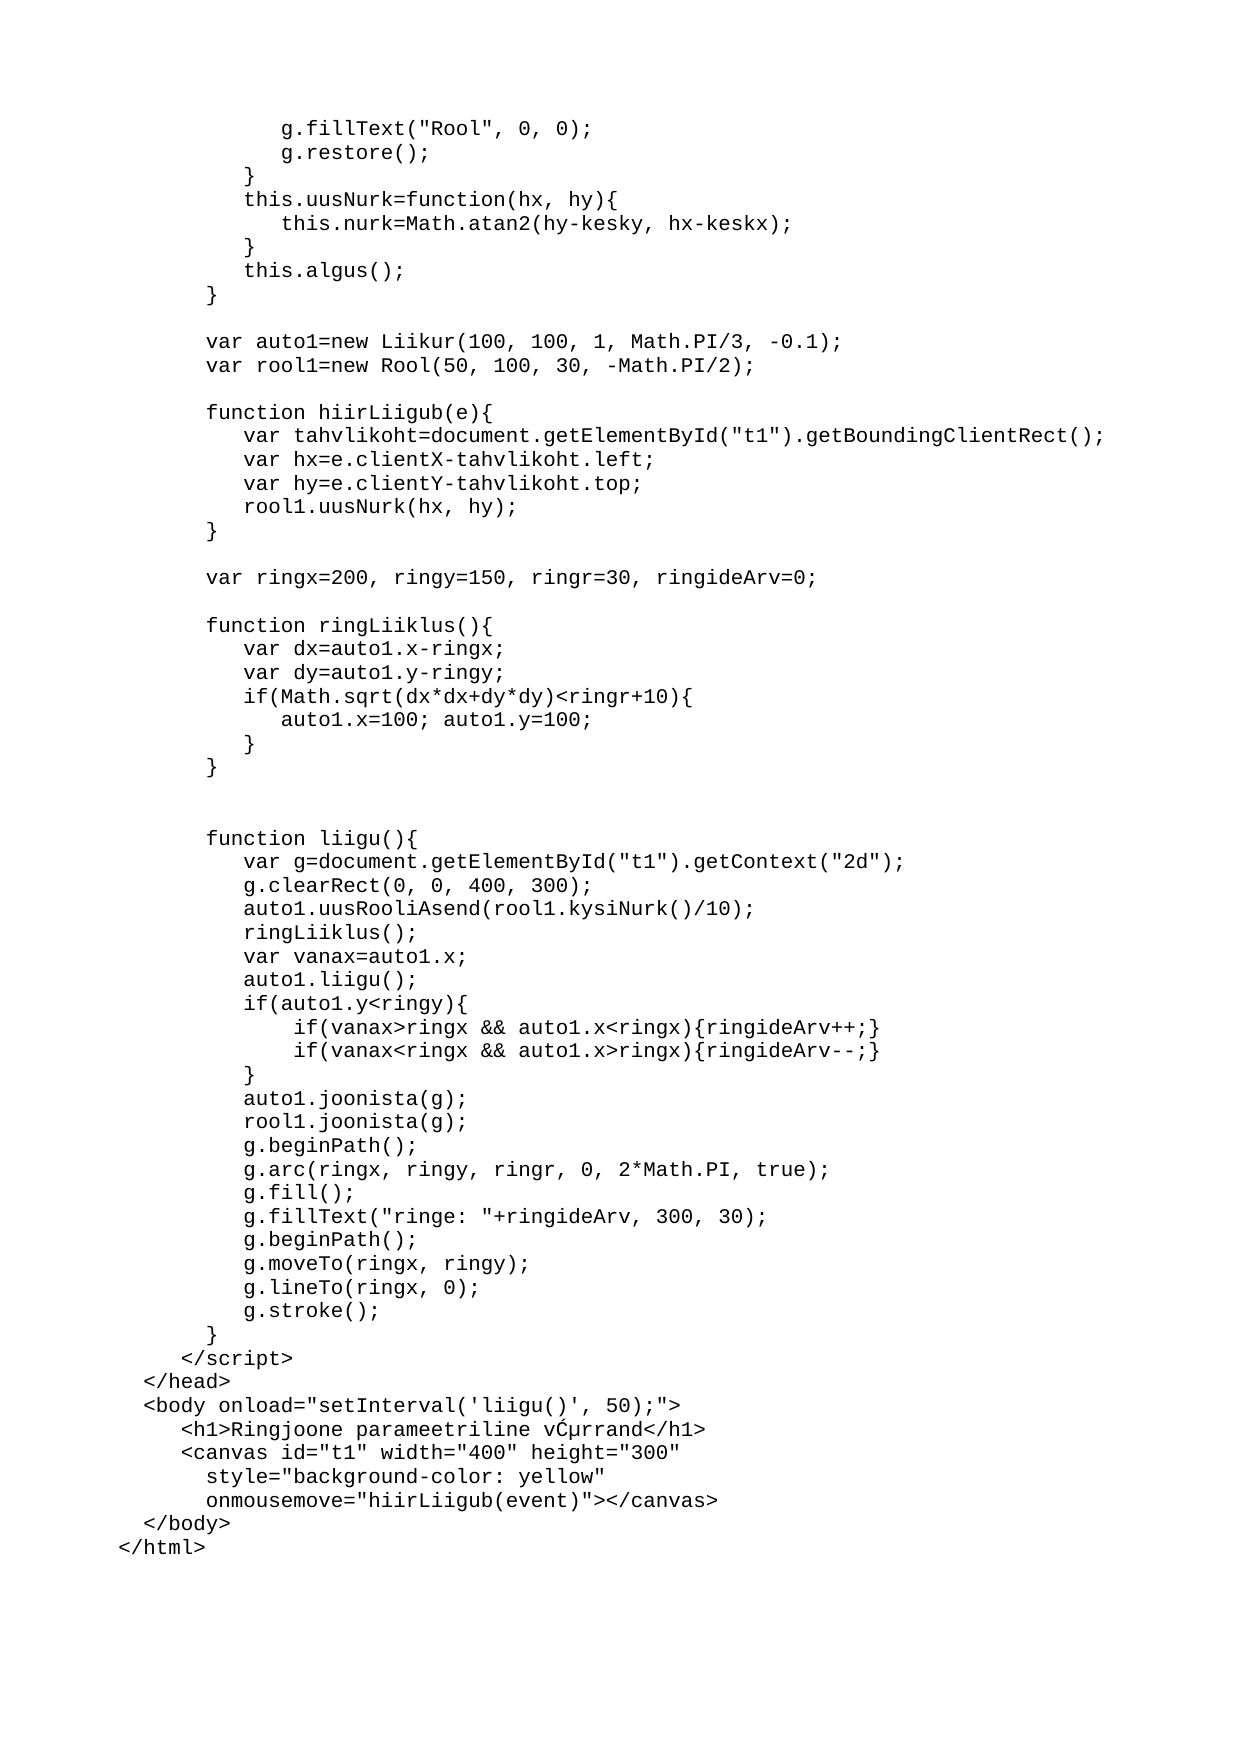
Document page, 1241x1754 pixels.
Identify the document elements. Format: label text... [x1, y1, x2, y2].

text var hy=e.clientY-tahvlikoht.top; [118, 473, 1122, 496]
text </body> [118, 1513, 1122, 1537]
text g.arc(ringx, ringy, ringr, 0, 2*Math.PI, true); [118, 1158, 1122, 1182]
text } [118, 520, 1122, 544]
text style="background-color: yellow" [118, 1466, 1122, 1489]
text </html> [118, 1537, 1122, 1561]
text auto1.uusRooliAsend(rool1.kysiNurk()/10); [118, 898, 1122, 922]
text <body onload="setInterval('liigu()', 50);"> [118, 1395, 1122, 1419]
text var auto1=new Liikur(100, 100, 1, Math.PI/3, -0.1); [118, 331, 1122, 354]
text ringLiiklus(); [118, 922, 1122, 946]
text } [118, 1064, 1122, 1088]
text </script> [118, 1348, 1122, 1371]
text if(vanax<ringx && auto1.x>ringx){ringideArv--;} [118, 1040, 1122, 1064]
text g.lineTo(ringx, 0); [118, 1277, 1122, 1300]
text auto1.liigu(); [118, 969, 1122, 993]
text if(auto1.y<ringy){ [118, 993, 1122, 1017]
text g.clearRect(0, 0, 400, 300); [118, 875, 1122, 898]
text var ringx=200, ringy=150, ringr=30, ringideArv=0; [118, 567, 1122, 591]
text <h1>Ringjoone parameetriline vĆµrrand</h1> [118, 1419, 1122, 1442]
text function hiirLiigub(e){ [118, 402, 1122, 426]
text g.fillText("Rool", 0, 0); [118, 118, 1122, 142]
text } [118, 1324, 1122, 1348]
text auto1.joonista(g); [118, 1088, 1122, 1111]
text g.fillText("ringe: "+ringideArv, 300, 30); [118, 1206, 1122, 1229]
text var dy=auto1.y-ringy; [118, 662, 1122, 686]
text } [118, 236, 1122, 260]
text } [118, 733, 1122, 757]
text rool1.uusNurk(hx, hy); [118, 496, 1122, 520]
text <canvas id="t1" width="400" height="300" [118, 1442, 1122, 1466]
text auto1.x=100; auto1.y=100; [118, 709, 1122, 733]
text g.moveTo(ringx, ringy); [118, 1253, 1122, 1277]
text } [118, 284, 1122, 307]
text var hx=e.clientX-tahvlikoht.left; [118, 449, 1122, 473]
text g.beginPath(); [118, 1135, 1122, 1158]
text if(Math.sqrt(dx*dx+dy*dy)<ringr+10){ [118, 686, 1122, 709]
text var g=document.getElementById("t1").getContext("2d"); [118, 851, 1122, 875]
text g.stroke(); [118, 1300, 1122, 1324]
text this.uusNurk=function(hx, hy){ [118, 189, 1122, 213]
text rool1.joonista(g); [118, 1111, 1122, 1135]
text var dx=auto1.x-ringx; [118, 638, 1122, 662]
text function ringLiiklus(){ [118, 615, 1122, 638]
text g.fill(); [118, 1182, 1122, 1206]
text } [118, 757, 1122, 780]
text var rool1=new Rool(50, 100, 30, -Math.PI/2); [118, 354, 1122, 378]
text onmousemove="hiirLiigub(event)"></canvas> [118, 1489, 1122, 1513]
text var tahvlikoht=document.getElementById("t1").getBoundingClientRect(); [118, 426, 1122, 449]
text this.nurk=Math.atan2(hy-kesky, hx-keskx); [118, 213, 1122, 236]
text } [118, 165, 1122, 189]
text var vanax=auto1.x; [118, 946, 1122, 969]
text function liigu(){ [118, 827, 1122, 851]
text g.restore(); [118, 142, 1122, 165]
text this.algus(); [118, 260, 1122, 284]
text if(vanax>ringx && auto1.x<ringx){ringideArv++;} [118, 1017, 1122, 1040]
text g.beginPath(); [118, 1229, 1122, 1253]
text </head> [118, 1371, 1122, 1395]
